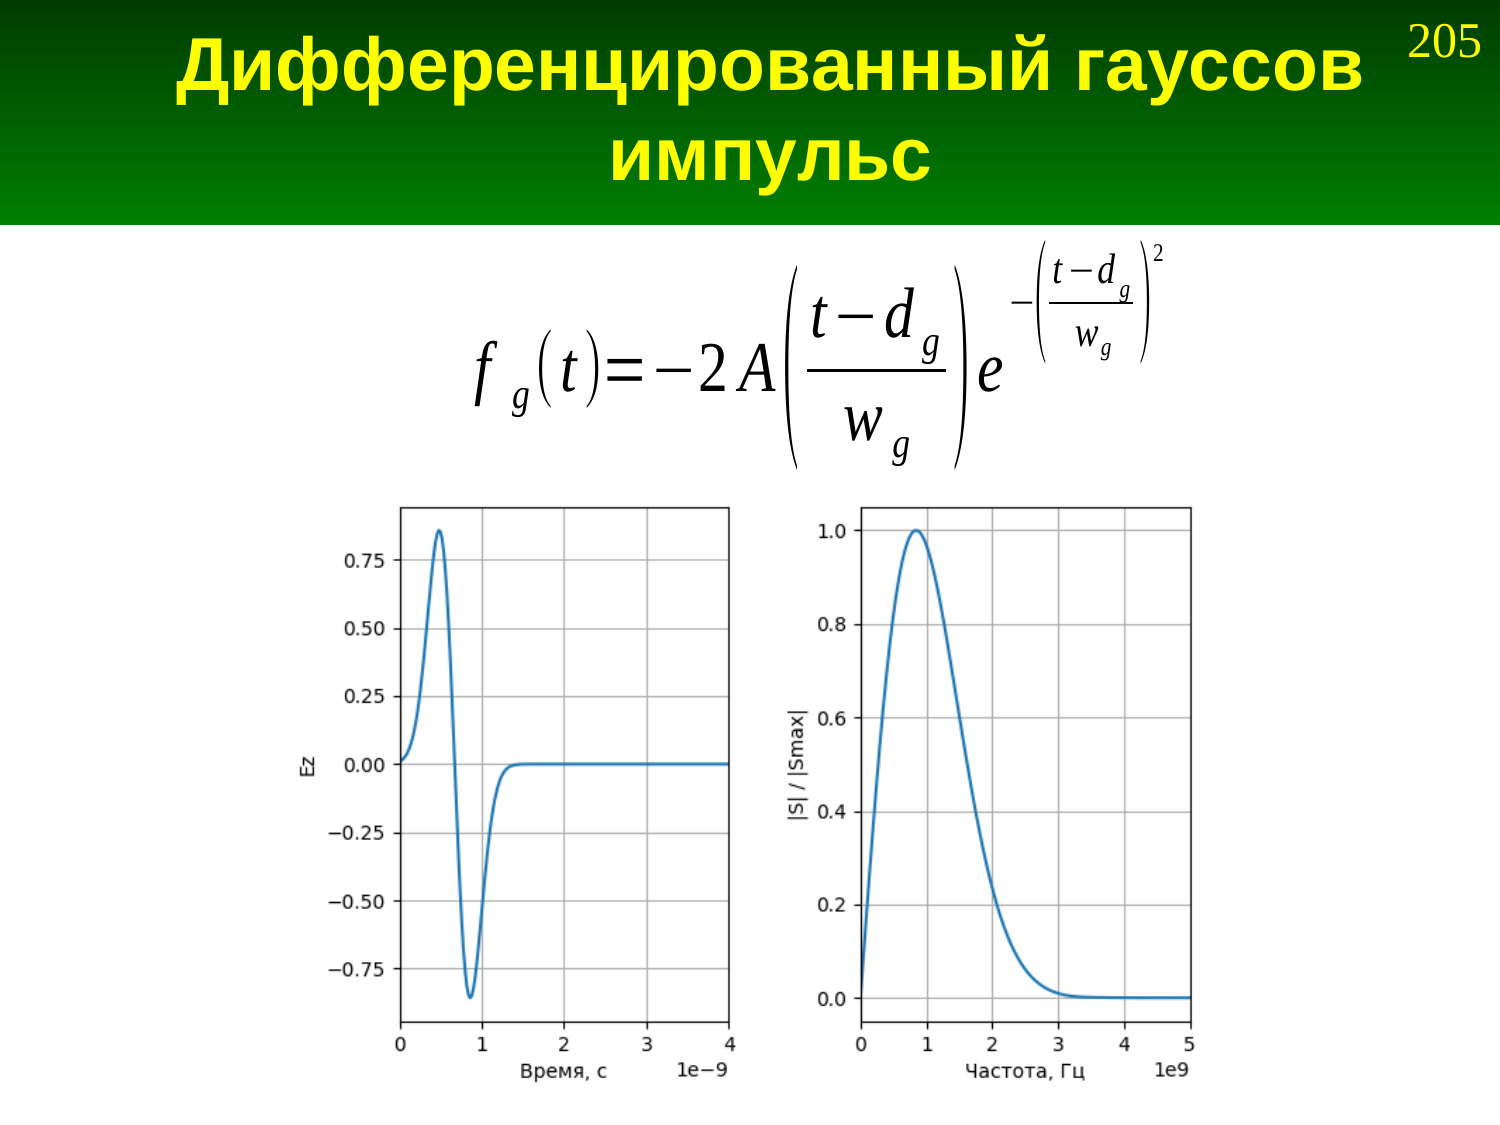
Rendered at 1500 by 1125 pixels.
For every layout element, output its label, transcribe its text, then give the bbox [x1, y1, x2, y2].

picture [287, 495, 1213, 1096]
title Дифференцированный гауссов импульс [100, 7, 1441, 204]
chart [448, 239, 1177, 476]
